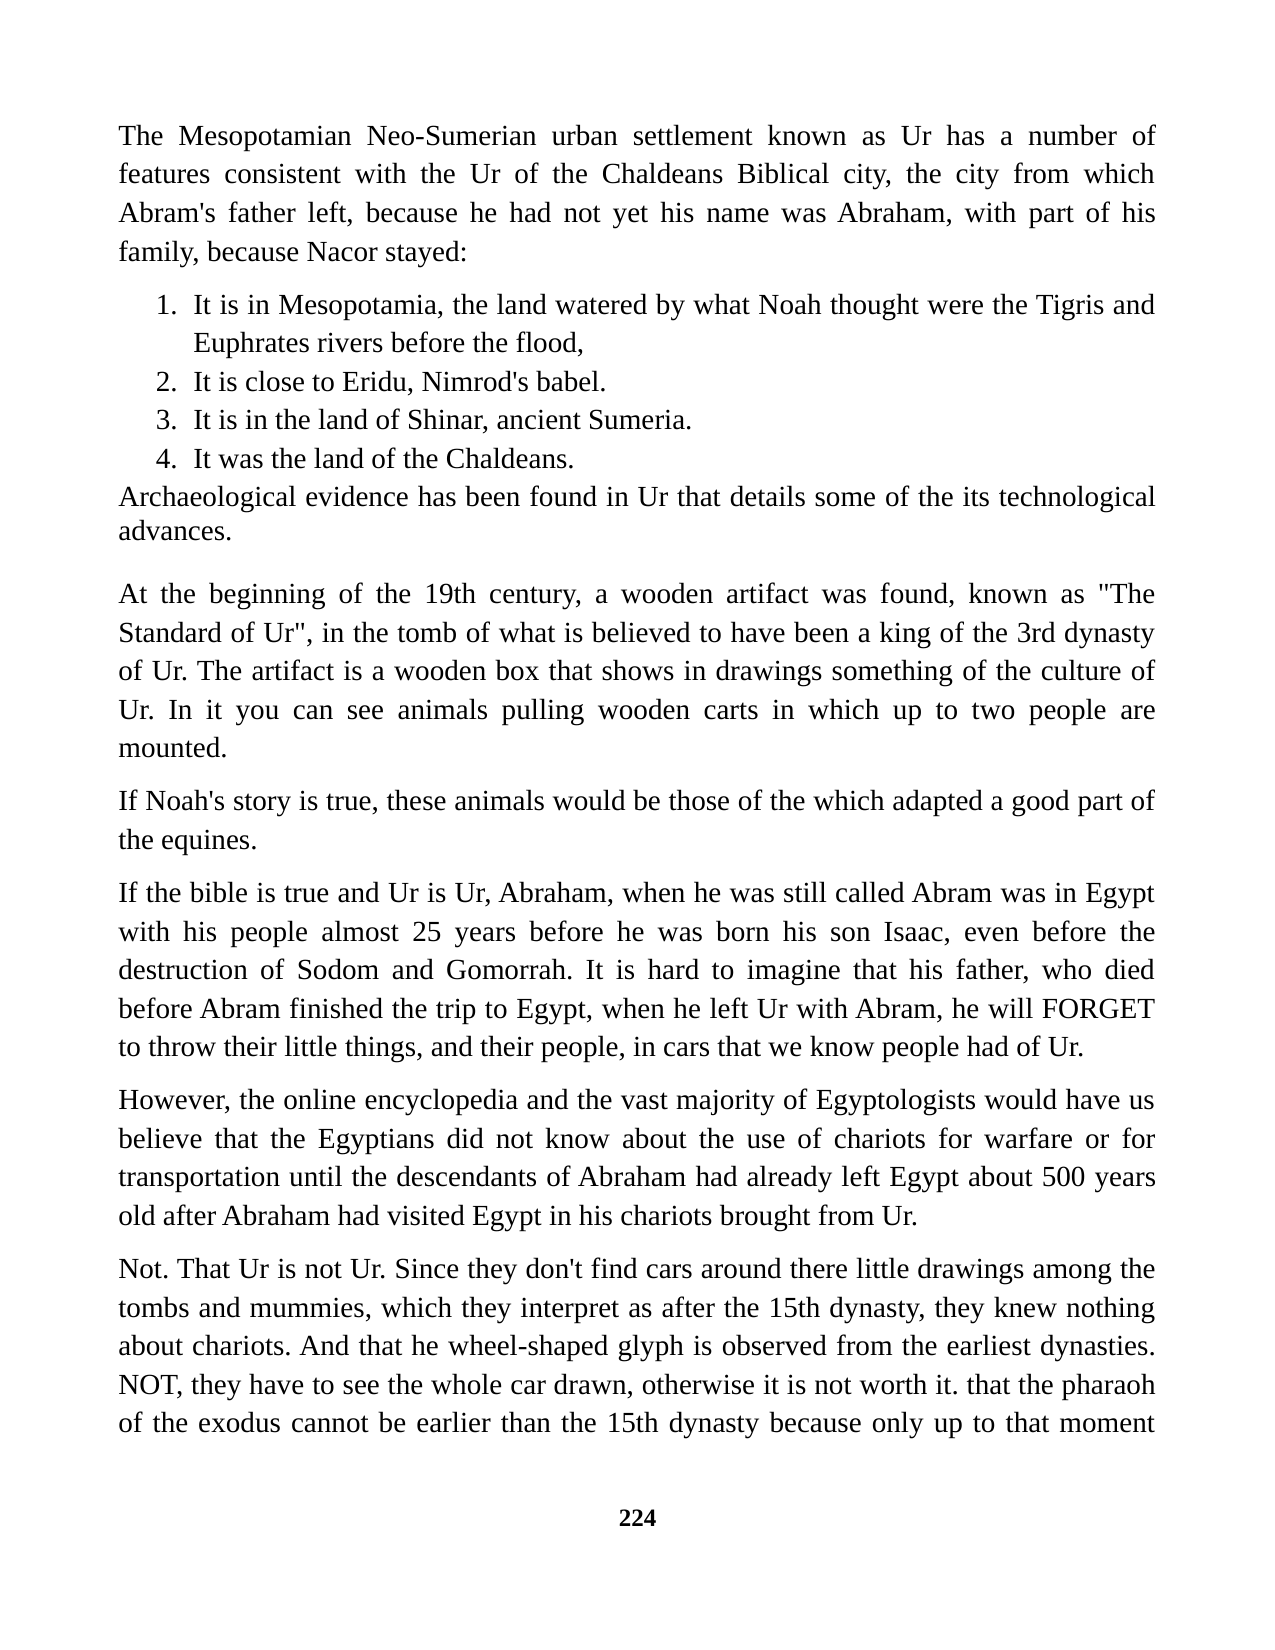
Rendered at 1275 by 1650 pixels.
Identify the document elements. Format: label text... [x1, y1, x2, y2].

text If the bible is true and Ur is Ur, Abraham, when he was still called Abram was in Egypt with his people almost 25 years before he was born his son Isaac, even before the destruction of Sodom and Gomorrah. It is hard to imagine that his father, who died before Abram finished the trip to Egypt, when he left Ur with Abram, he will FORGET to throw their little things, and their people, in cars that we know people had of Ur. [118, 875, 1157, 1063]
text The Mesopotamian Neo-Sumerian urban settlement known as Ur has a number of features consistent with the Ur of the Chaldeans Biblical city, the city from which Abram's father left, because he had not yet his name was Abraham, with part of his family, because Nacor stayed: [118, 118, 1157, 267]
list It was the land of the Chaldeans. [156, 441, 1157, 474]
list It is close to Eridu, Nimrod's babel. [156, 364, 1157, 397]
text At the beginning of the 19th century, a wooden artifact was found, known as "The Standard of Ur", in the tomb of what is believed to have been a king of the 3rd dynasty of Ur. The artifact is a wooden box that shows in drawings something of the culture of Ur. In it you can see animals pulling wooden carts in which up to two people are mounted. [118, 576, 1157, 764]
text Not. That Ur is not Ur. Since they don't find cars around there little drawings among the tombs and mummies, which they interpret as after the 15th dynasty, they knew nothing about chariots. And that he wheel-shaped glyph is observed from the earliest dynasties. NOT, they have to see the whole car drawn, otherwise it is not worth it. that the pharaoh of the exodus cannot be earlier than the 15th dynasty because only up to that moment [118, 1251, 1157, 1439]
list It is in Mesopotamia, the land watered by what Noah thought were the Tigris and Euphrates rivers before the flood, [156, 287, 1157, 359]
list It is in the land of Shinar, ancient Sumeria. [156, 402, 1157, 436]
text However, the online encyclopedia and the vast majority of Egyptologists would have us believe that the Egyptians did not know about the use of chariots for warfare or for transportation until the descendants of Abraham had already left Egypt about 500 years old after Abraham had visited Egypt in his chariots brought from Ur. [118, 1082, 1157, 1232]
text If Noah's story is true, these animals would be those of the which adapted a good part of the equines. [118, 783, 1157, 856]
text Archaeological evidence has been found in Ur that details some of the its technological advances. [118, 479, 1157, 547]
